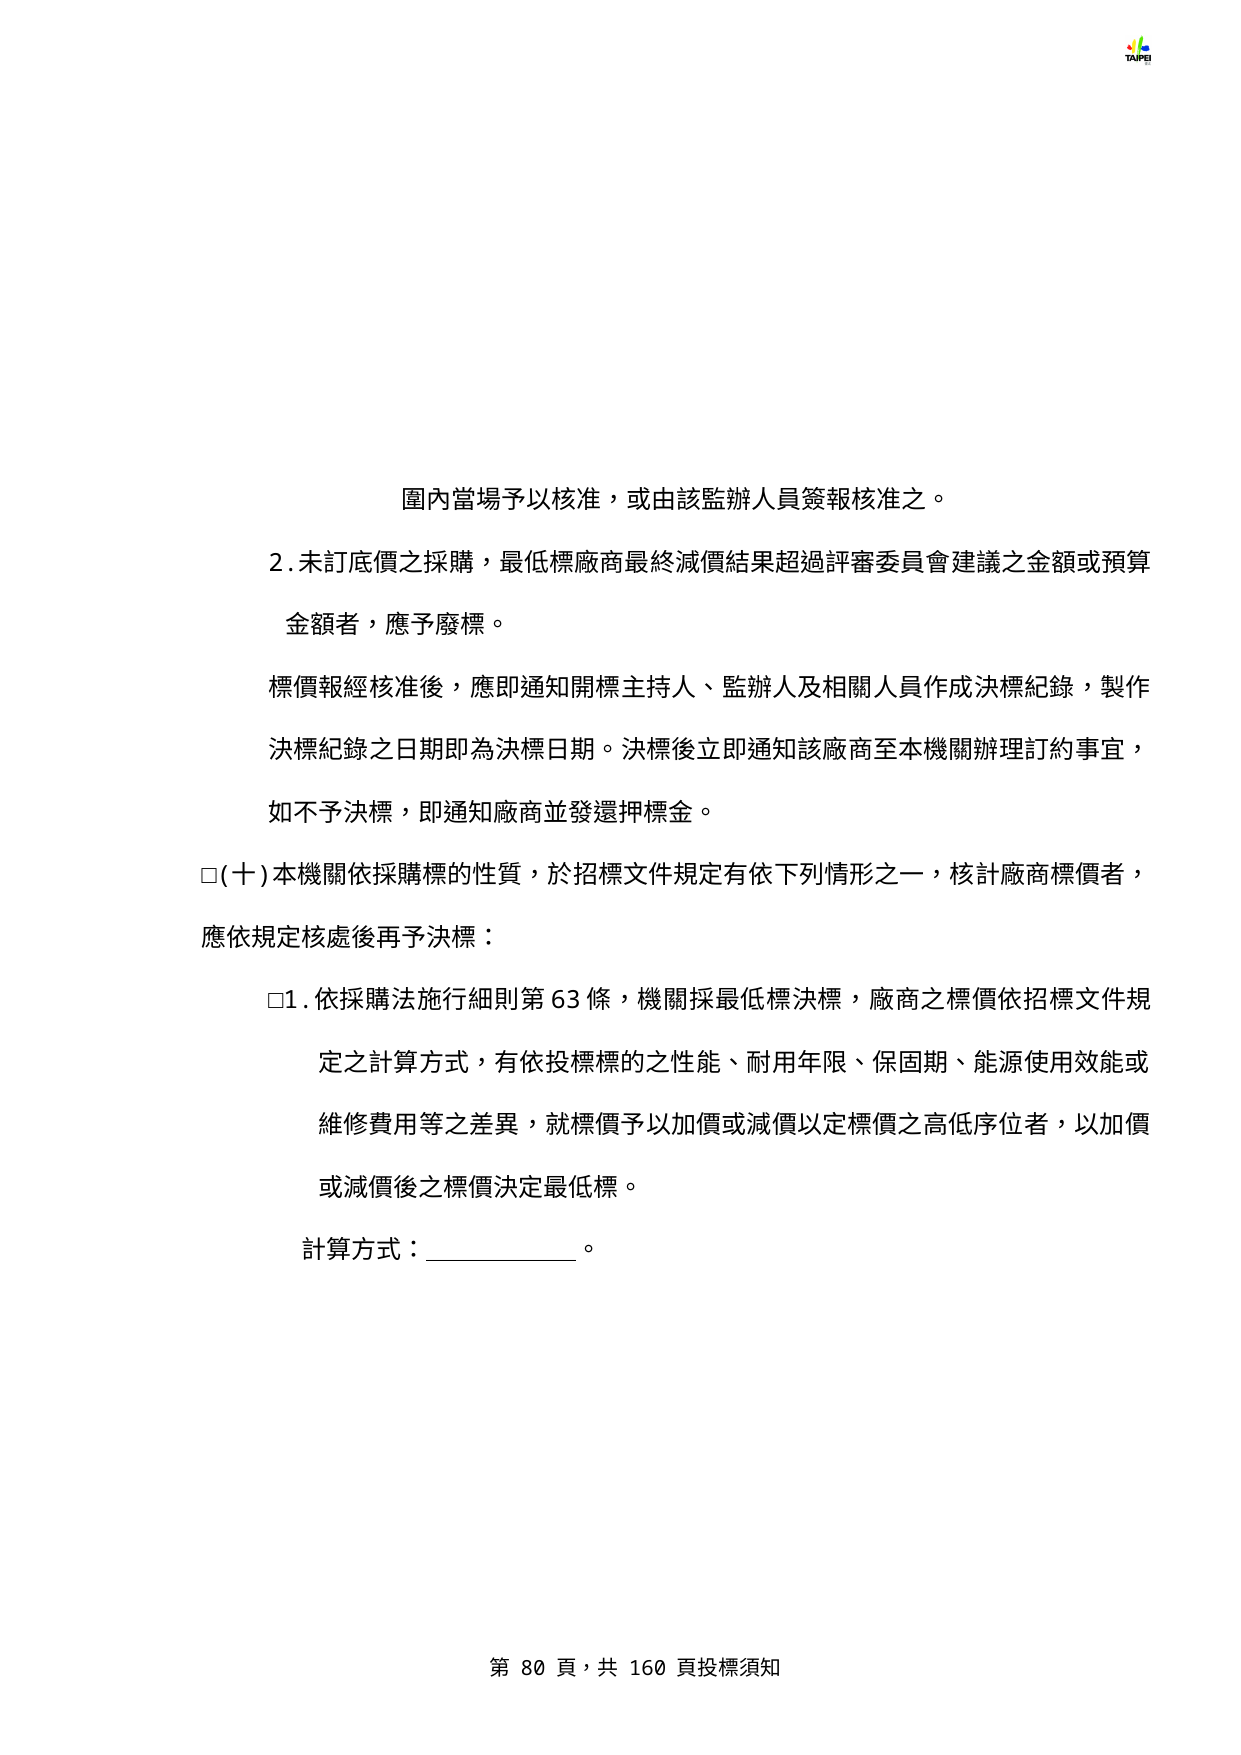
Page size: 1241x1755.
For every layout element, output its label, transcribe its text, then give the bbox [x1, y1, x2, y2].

text 計算方式：＿＿＿＿＿＿。 [301, 1206, 1152, 1268]
text 標價報經核准後，應即通知開標主持人、監辦人及相關人員作成決標紀錄，製作決標紀錄之日期即為決標日期。決標後立即通知該廠商至本機關辦理訂約事宜，如不予決標，即通知廠商並發還押標金。 [268, 643, 1152, 831]
text 圍內當場予以核准，或由該監辦人員簽報核准之。 [385, 456, 1152, 518]
text □1.依採購法施行細則第63條，機關採最低標決標，廠商之標價依招標文件規定之計算方式，有依投標標的之性能、耐用年限、保固期、能源使用效能或維修費用等之差異，就標價予以加價或減價以定標價之高低序位者，以加價或減價後之標價決定最低標。 [268, 956, 1152, 1206]
text 2.未訂底價之採購，最低標廠商最終減價結果超過評審委員會建議之金額或預算金額者，應予廢標。 [268, 518, 1152, 643]
text □(十)本機關依採購標的性質，於招標文件規定有依下列情形之一，核計廠商標價者，應依規定核處後再予決標： [201, 831, 1152, 956]
